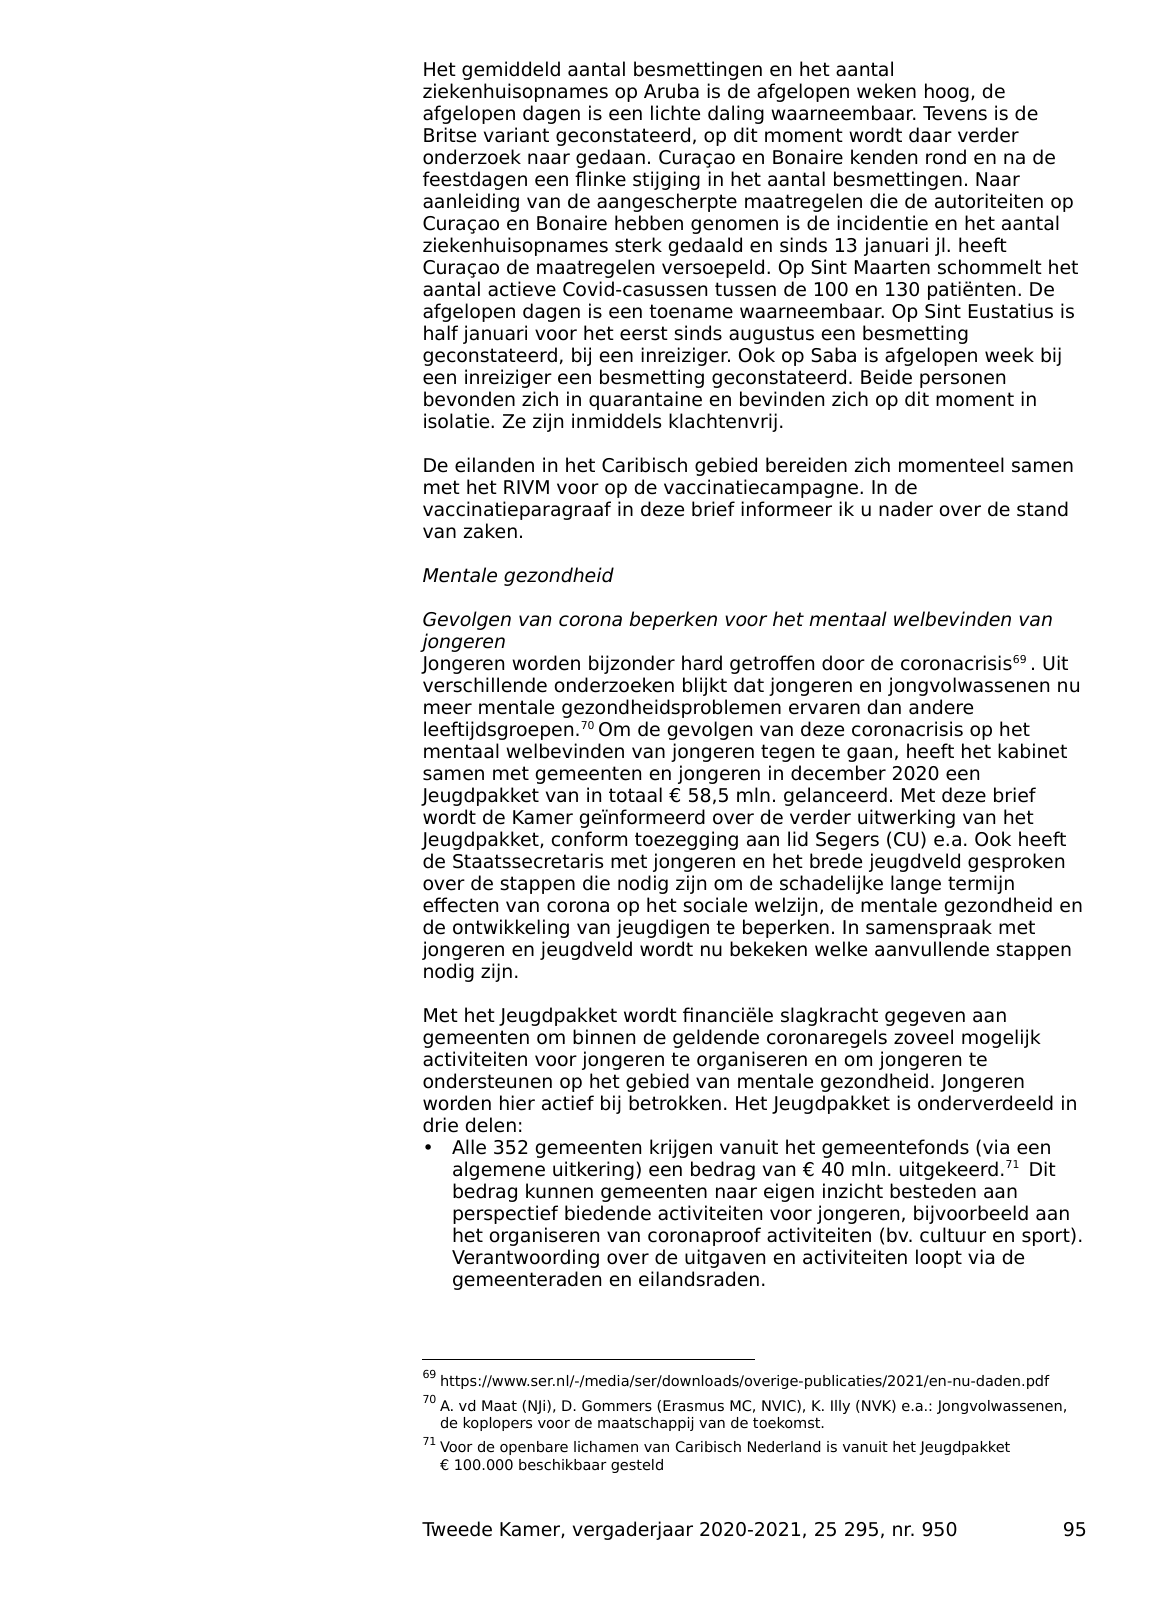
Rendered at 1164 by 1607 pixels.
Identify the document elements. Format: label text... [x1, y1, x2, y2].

subtitle Mentale gezondheid [422, 565, 1087, 587]
text https://www.ser.nl/-/media/ser/downloads/overige-publicaties/2021/en-nu-daden.pdf [422, 1368, 1087, 1391]
text Jongeren worden bijzonder hard getroffen door de coronacrisis. Uit verschillende onderzoeken blijkt dat jongeren en jongvolwassenen nu meer mentale gezondheidsproblemen ervaren dan andere leeftijdsgroepen.Om de gevolgen van deze coronacrisis op het mentaal welbevinden van jongeren tegen te gaan, heeft het kabinet samen met gemeenten en jongeren in december 2020 een Jeugdpakket van in totaal € 58,5 mln. gelanceerd. Met deze brief wordt de Kamer geïnformeerd over de verder uitwerking van het Jeugdpakket, conform toezegging aan lid Segers (CU) e.a. Ook heeft de Staatssecretaris met jongeren en het brede jeugdveld gesproken over de stappen die nodig zijn om de schadelijke lange termijn effecten van corona op het sociale welzijn, de mentale gezondheid en de ontwikkeling van jeugdigen te beperken. In samenspraak met jongeren en jeugdveld wordt nu bekeken welke aanvullende stappen nodig zijn. [422, 653, 1087, 983]
text A. vd Maat (NJi), D. Gommers (Erasmus MC, NVIC), K. Illy (NVK) e.a.: Jongvolwassenen, de koplopers voor de maatschappij van de toekomst. [422, 1393, 1087, 1432]
text Voor de openbare lichamen van Caribisch Nederland is vanuit het Jeugdpakket € 100.000 beschikbaar gesteld [422, 1435, 1087, 1474]
text Met het Jeugdpakket wordt financiële slagkracht gegeven aan gemeenten om binnen de geldende coronaregels zoveel mogelijk activiteiten voor jongeren te organiseren en om jongeren te ondersteunen op het gebied van mentale gezondheid. Jongeren worden hier actief bij betrokken. Het Jeugdpakket is onderverdeeld in drie delen: [422, 1005, 1087, 1137]
text De eilanden in het Caribisch gebied bereiden zich momenteel samen met het RIVM voor op de vaccinatiecampagne. In de vaccinatieparagraaf in deze brief informeer ik u nader over de stand van zaken. [422, 455, 1087, 543]
text Het gemiddeld aantal besmettingen en het aantal ziekenhuisopnames op Aruba is de afgelopen weken hoog, de afgelopen dagen is een lichte daling waarneembaar. Tevens is de Britse variant geconstateerd, op dit moment wordt daar verder onderzoek naar gedaan. Curaçao en Bonaire kenden rond en na de feestdagen een flinke stijging in het aantal besmettingen. Naar aanleiding van de aangescherpte maatregelen die de autoriteiten op Curaçao en Bonaire hebben genomen is de incidentie en het aantal ziekenhuisopnames sterk gedaald en sinds 13 januari jl. heeft Curaçao de maatregelen versoepeld. Op Sint Maarten schommelt het aantal actieve Covid-casussen tussen de 100 en 130 patiënten. De afgelopen dagen is een toename waarneembaar. Op Sint Eustatius is half januari voor het eerst sinds augustus een besmetting geconstateerd, bij een inreiziger. Ook op Saba is afgelopen week bij een inreiziger een besmetting geconstateerd. Beide personen bevonden zich in quarantaine en bevinden zich op dit moment in isolatie. Ze zijn inmiddels klachtenvrij. [422, 59, 1087, 433]
text Gevolgen van corona beperken voor het mentaal welbevinden van jongeren [422, 609, 1087, 653]
text • Alle 352 gemeenten krijgen vanuit het gemeentefonds (via een algemene uitkering) een bedrag van € 40 mln. uitgekeerd. Dit bedrag kunnen gemeenten naar eigen inzicht besteden aan perspectief biedende activiteiten voor jongeren, bijvoorbeeld aan het organiseren van coronaproof activiteiten (bv. cultuur en sport). Verantwoording over de uitgaven en activiteiten loopt via de gemeenteraden en eilandsraden. [422, 1137, 1087, 1291]
